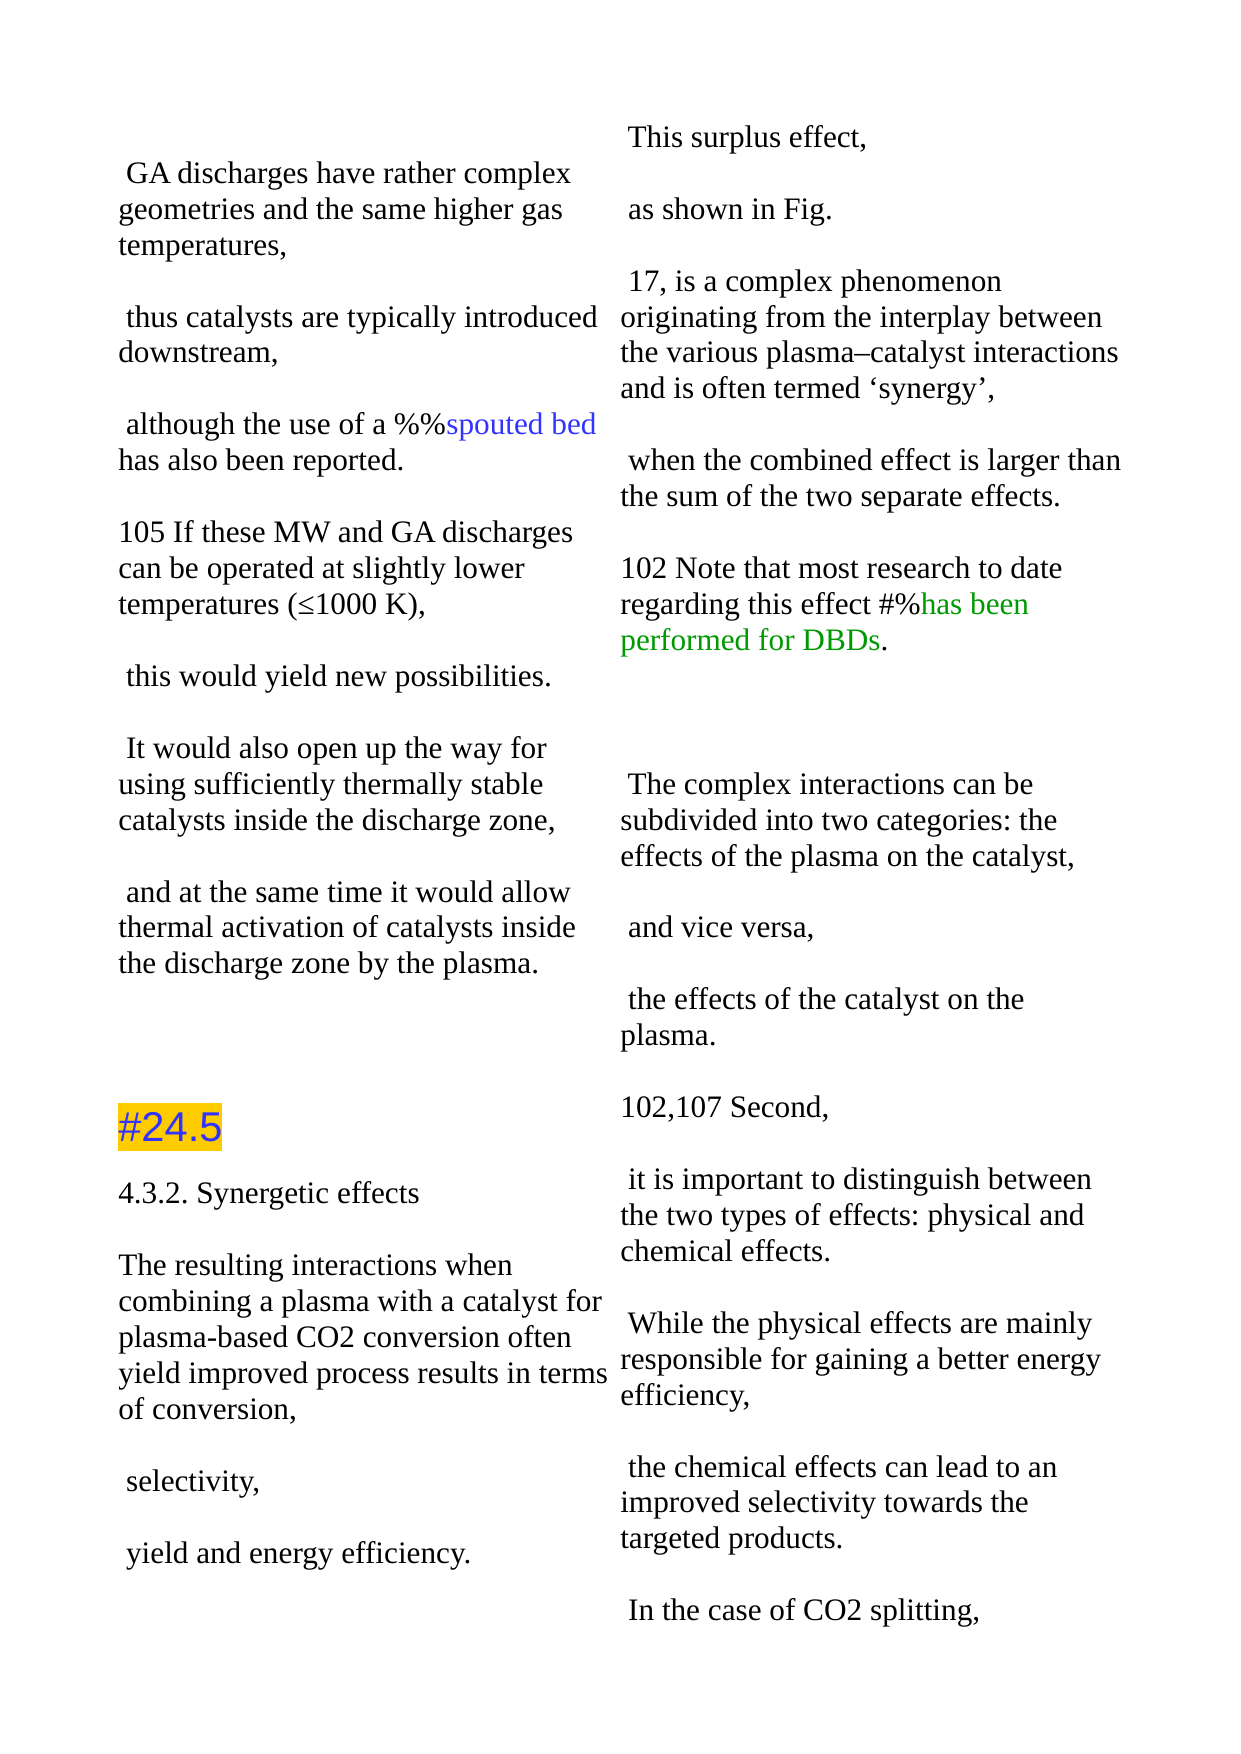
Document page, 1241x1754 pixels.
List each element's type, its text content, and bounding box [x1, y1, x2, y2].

text when the combined effect is larger than the sum of the two separate effects. [620, 442, 1122, 513]
text yield and energy efficiency. [118, 1534, 620, 1570]
text 102 Note that most research to date regarding this effect #%has been performed for DBDs. [620, 549, 1122, 657]
text While the physical effects are mainly responsible for gaining a better energy efficiency, [620, 1304, 1122, 1412]
text the effects of the catalyst on the plasma. [620, 981, 1122, 1052]
text 17, is a complex phenomenon originating from the interplay between the various plasma–catalyst interactions and is often termed ‘synergy’, [620, 262, 1122, 406]
text the chemical effects can lead to an improved selectivity towards the targeted products. [620, 1448, 1122, 1556]
text It would also open up the way for using sufficiently thermally stable catalysts inside the discharge zone, [118, 729, 620, 837]
text as shown in Fig. [620, 190, 1122, 226]
text This surplus effect, [620, 118, 1122, 154]
text selectivity, [118, 1462, 620, 1498]
text GA discharges have rather complex geometries and the same higher gas temperatures, [118, 154, 620, 262]
text In the case of CO2 splitting, [620, 1592, 1122, 1627]
text it is important to distinguish between the two types of effects: physical and chemical effects. [620, 1160, 1122, 1268]
text The resulting interactions when combining a plasma with a catalyst for plasma-based CO2 conversion often yield improved process results in terms of conversion, [118, 1247, 620, 1426]
text and vice versa, [620, 909, 1122, 945]
text 102,107 Second, [620, 1088, 1122, 1124]
text 4.3.2. Synergetic effects [118, 1175, 620, 1211]
text and at the same time it would allow thermal activation of catalysts inside the discharge zone by the plasma. [118, 873, 620, 981]
text 105 If these MW and GA discharges can be operated at slightly lower temperatures (≤1000 K), [118, 513, 620, 621]
text although the use of a %%spouted bed has also been reported. [118, 406, 620, 477]
text #24.5 [118, 1103, 620, 1151]
text The complex interactions can be subdivided into two categories: the effects of the plasma on the catalyst, [620, 765, 1122, 873]
text thus catalysts are typically introduced downstream, [118, 298, 620, 370]
text this would yield new possibilities. [118, 657, 620, 693]
